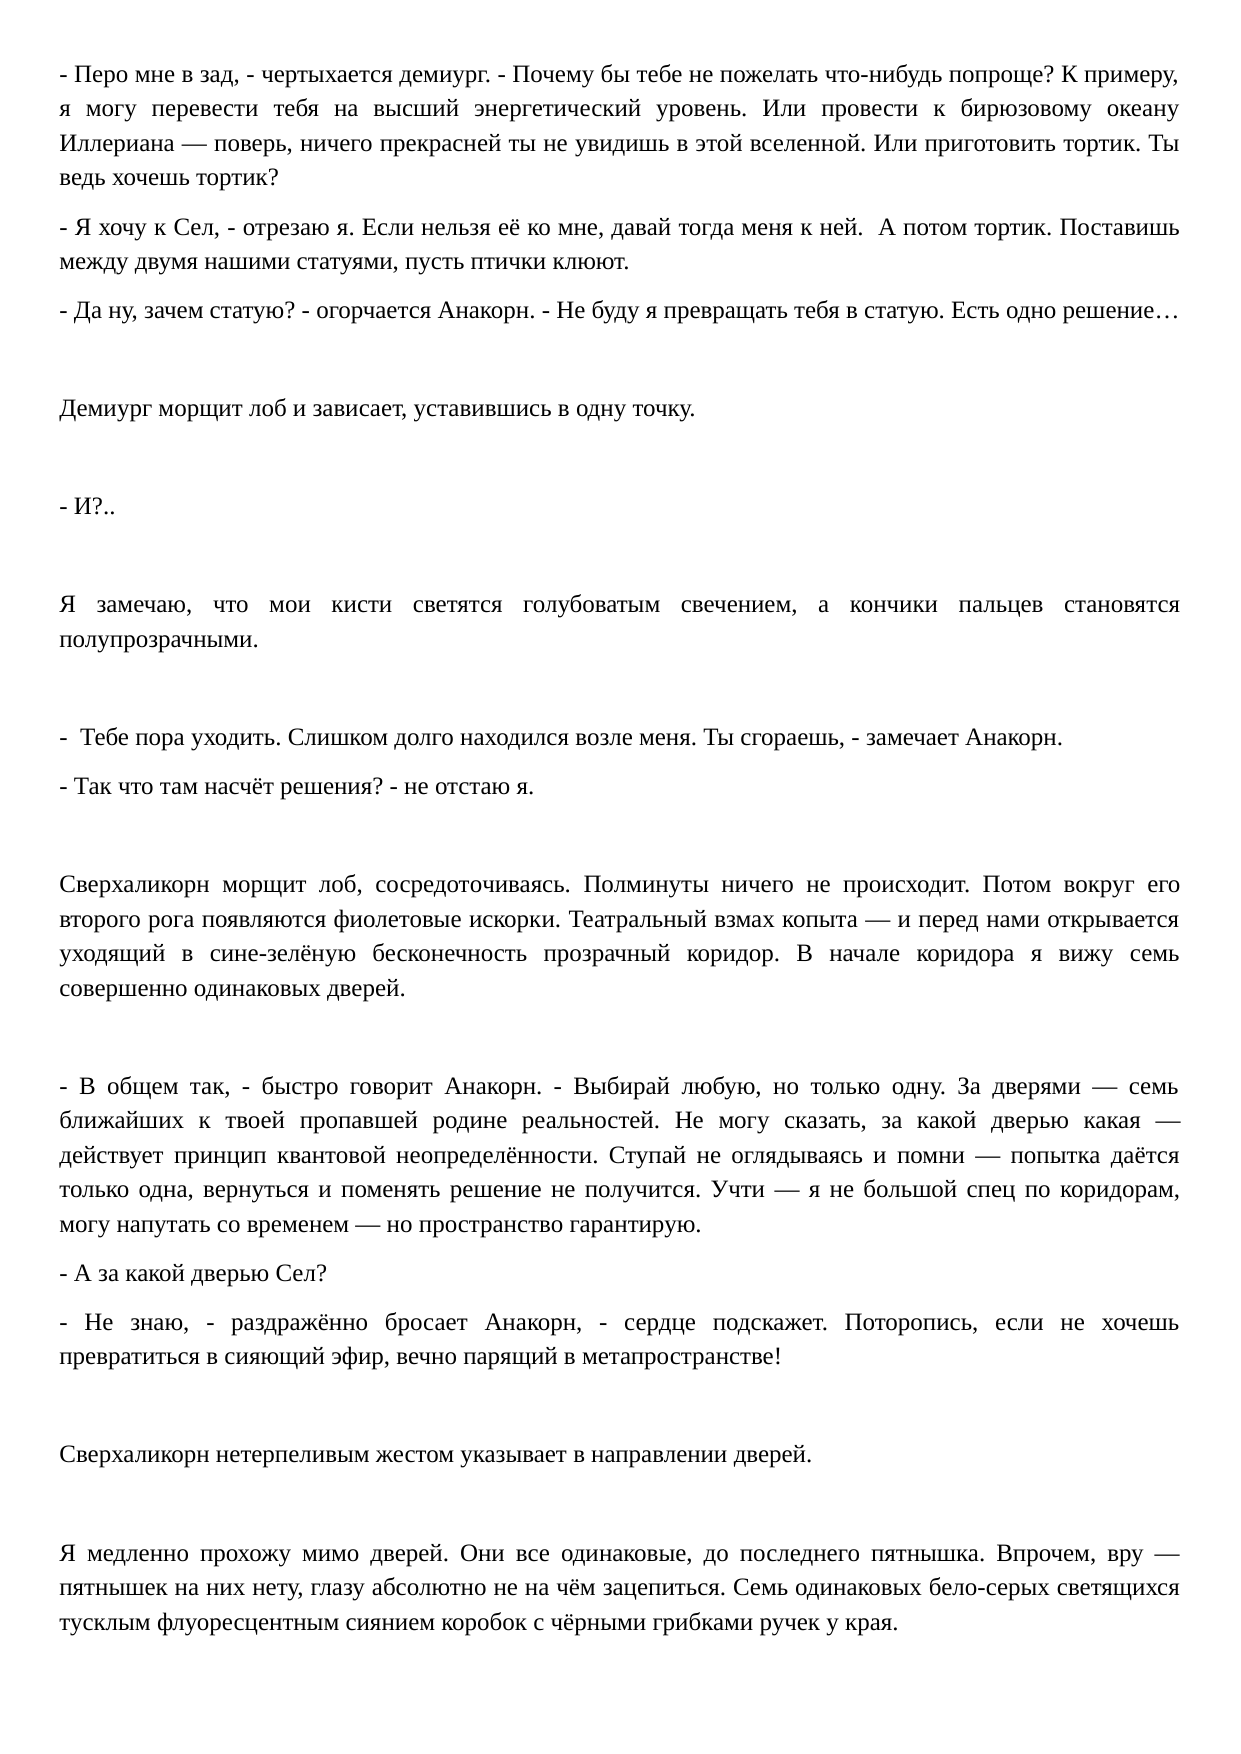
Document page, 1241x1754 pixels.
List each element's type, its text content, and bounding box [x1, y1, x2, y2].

text Демиург морщит лоб и зависает, уставившись в одну точку. [59, 393, 1181, 422]
text - А за какой дверью Сел? [59, 1258, 1181, 1287]
text - И?.. [59, 491, 1181, 520]
text - Не знаю, - раздражённо бросает Анакорн, - сердце подскажет. Поторопись, если не хочешь превратиться в сияющий эфир, вечно парящий в метапространстве! [59, 1307, 1181, 1370]
text - Так что там насчёт решения? - не отстаю я. [59, 771, 1181, 800]
text - Тебе пора уходить. Слишком долго находился возле меня. Ты сгораешь, - замечает Анакорн. [59, 722, 1181, 751]
text Я медленно прохожу мимо дверей. Они все одинаковые, до последнего пятнышка. Впрочем, вру — пятнышек на них нету, глазу абсолютно не на чём зацепиться. Семь одинаковых бело-серых светящихся тусклым флуоресцентным сиянием коробок с чёрными грибками ручек у края. [59, 1538, 1181, 1635]
text - Перо мне в зад, - чертыхается демиург. - Почему бы тебе не пожелать что-нибудь попроще? К примеру, я могу перевести тебя на высший энергетический уровень. Или провести к бирюзовому океану Иллериана — поверь, ничего прекрасней ты не увидишь в этой вселенной. Или приготовить тортик. Ты ведь хочешь тортик? [59, 59, 1181, 191]
text Сверхаликорн нетерпеливым жестом указывает в направлении дверей. [59, 1439, 1181, 1468]
text Я замечаю, что мои кисти светятся голубоватым свечением, а кончики пальцев становятся полупрозрачными. [59, 589, 1181, 653]
text - Я хочу к Сел, - отрезаю я. Если нельзя её ко мне, давай тогда меня к ней. А потом тортик. Поставишь между двумя нашими статуями, пусть птички клюют. [59, 212, 1181, 275]
text - Да ну, зачем статую? - огорчается Анакорн. - Не буду я превращать тебя в статую. Есть одно решение… [59, 295, 1181, 324]
text Сверхаликорн морщит лоб, сосредоточиваясь. Полминуты ничего не происходит. Потом вокруг его второго рога появляются фиолетовые искорки. Театральный взмах копыта — и перед нами открывается уходящий в сине-зелёную бесконечность прозрачный коридор. В начале коридора я вижу семь совершенно одинаковых дверей. [59, 869, 1181, 1001]
text - В общем так, - быстро говорит Анакорн. - Выбирай любую, но только одну. За дверями — семь ближайших к твоей пропавшей родине реальностей. Не могу сказать, за какой дверью какая — действует принцип квантовой неопределённости. Ступай не оглядываясь и помни — попытка даётся только одна, вернуться и поменять решение не получится. Учти — я не большой спец по коридорам, могу напутать со временем — но пространство гарантирую. [59, 1071, 1181, 1237]
